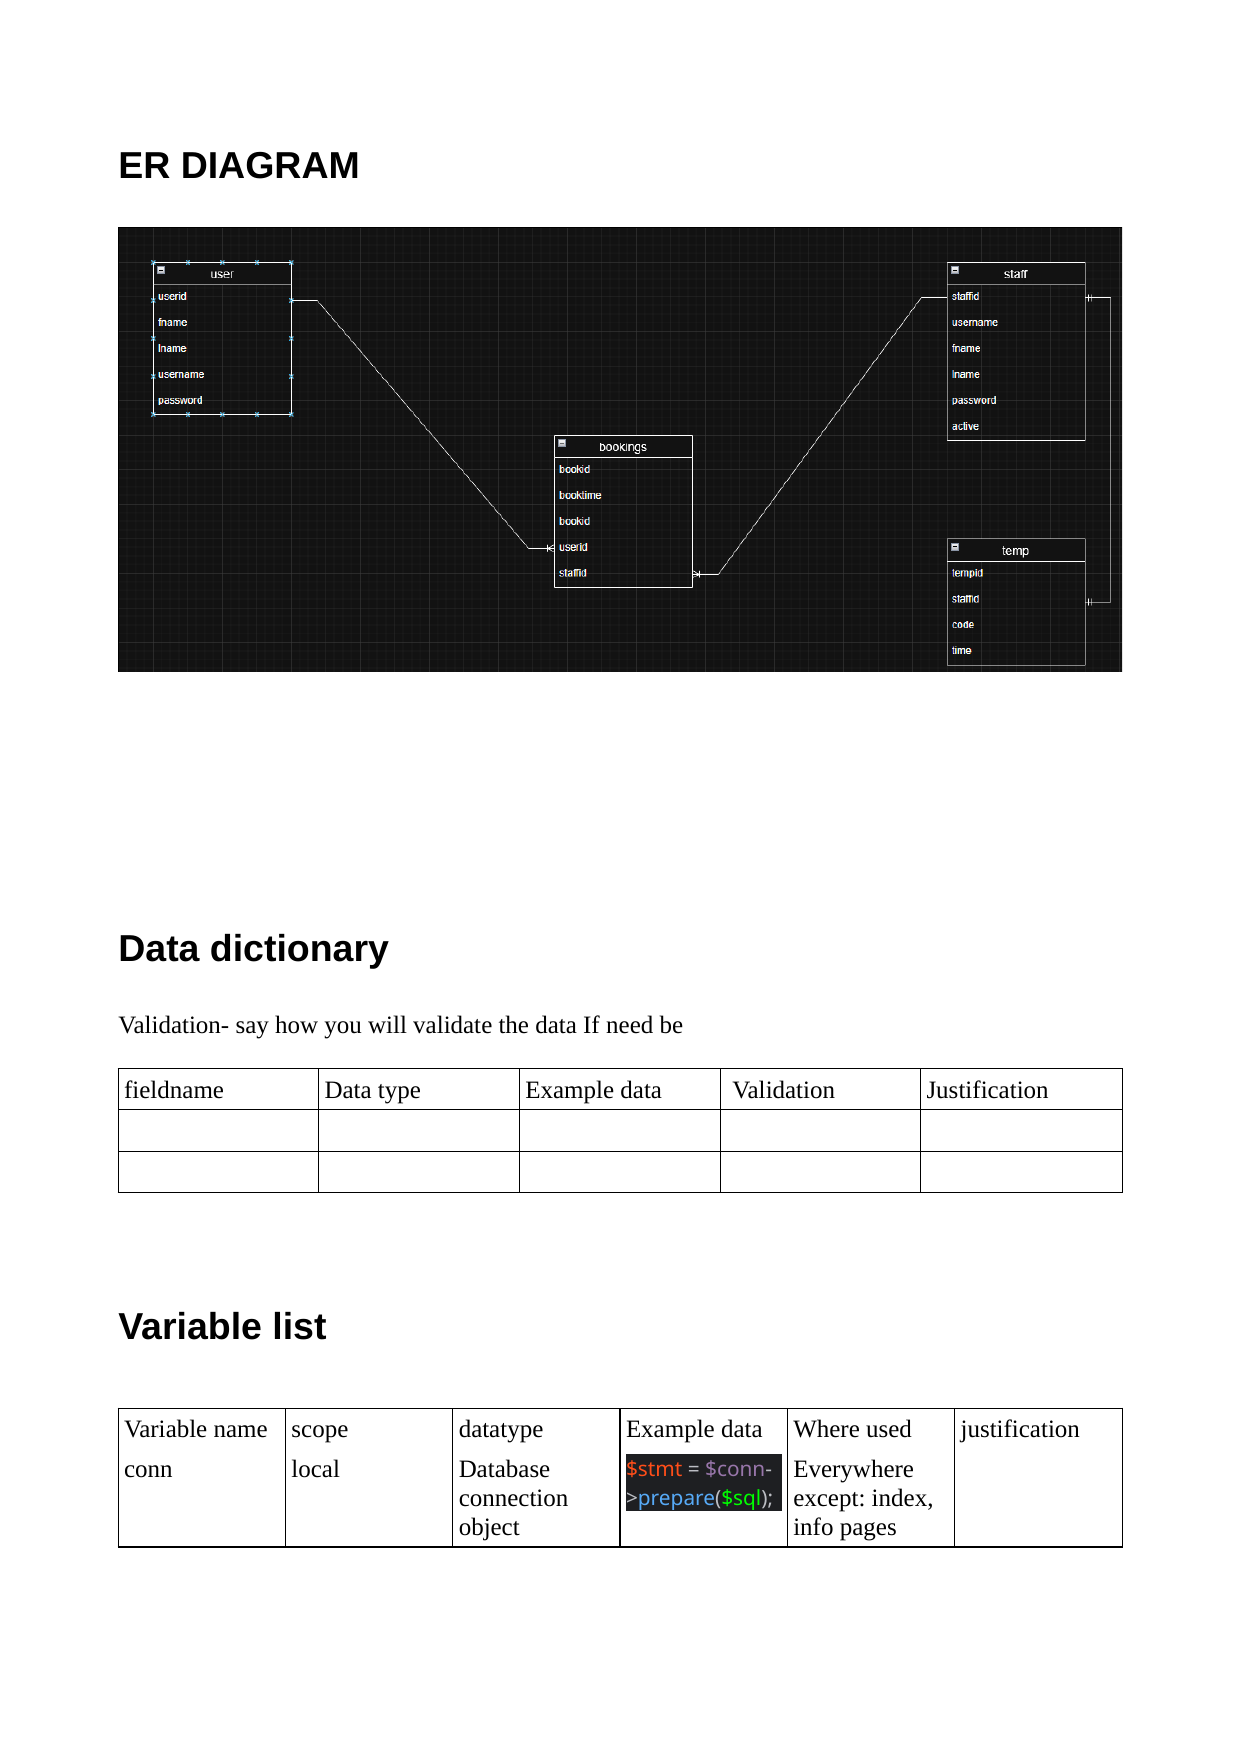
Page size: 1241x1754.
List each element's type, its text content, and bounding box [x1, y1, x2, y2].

table_cell [119, 1110, 318, 1151]
table_header Example data [621, 1409, 787, 1449]
table_cell local [286, 1449, 452, 1546]
table_cell [319, 1152, 519, 1192]
picture [118, 227, 1123, 672]
table_header Where used [788, 1409, 954, 1449]
table_cell [520, 1110, 720, 1151]
table_cell [921, 1110, 1122, 1151]
table_cell [721, 1152, 920, 1192]
table_cell [721, 1110, 920, 1151]
table_cell [119, 1152, 318, 1192]
subtitle ER DIAGRAM [118, 143, 1122, 186]
table_header Example data [520, 1069, 720, 1109]
table_cell Everywhere except: index, info pages [788, 1449, 954, 1546]
subtitle Data dictionary [118, 926, 1122, 969]
table_cell conn [119, 1449, 285, 1546]
table_header fieldname [119, 1069, 318, 1109]
table_header Data type [319, 1069, 519, 1109]
table_cell [921, 1152, 1122, 1192]
table_header Validation [721, 1069, 920, 1109]
table_header Justification [921, 1069, 1122, 1109]
text Validation- say how you will validate the data If need be [118, 1011, 1122, 1039]
table_header justification [955, 1409, 1122, 1449]
table_cell $stmt = $conn->prepare($sql); [621, 1449, 787, 1546]
table_cell [955, 1449, 1122, 1546]
table_cell [520, 1152, 720, 1192]
table_header scope [286, 1409, 452, 1449]
table_cell Database connection object [453, 1449, 619, 1546]
table_header Variable name [119, 1409, 285, 1449]
table_cell [319, 1110, 519, 1151]
subtitle Variable list [118, 1304, 1122, 1347]
table_header datatype [453, 1409, 619, 1449]
